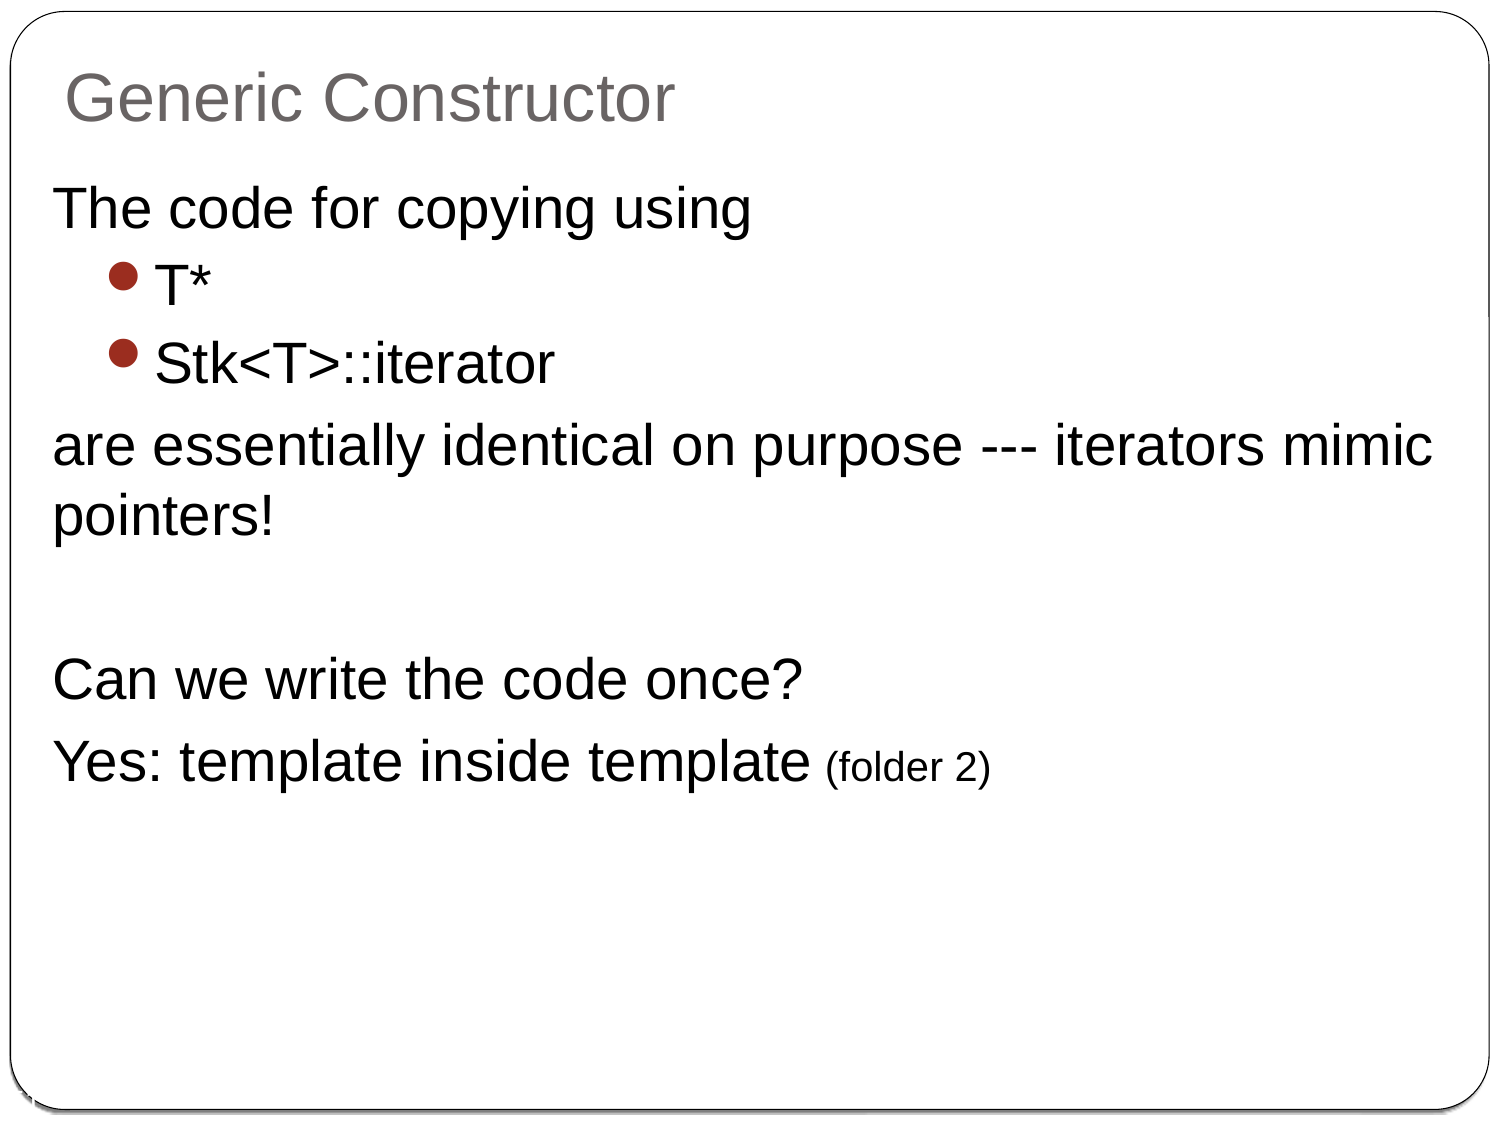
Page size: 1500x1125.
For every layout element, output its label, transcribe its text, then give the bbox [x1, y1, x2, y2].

title Generic Constructor [50, 45, 1450, 150]
slide_number [0, 1074, 50, 1125]
list The code for copying using T* Stk<T>::iterator are essentially identical on purpose --- iterators mimic pointers! Can we write the code once? Yes: template inside template (folder 2) [37, 162, 1463, 1088]
